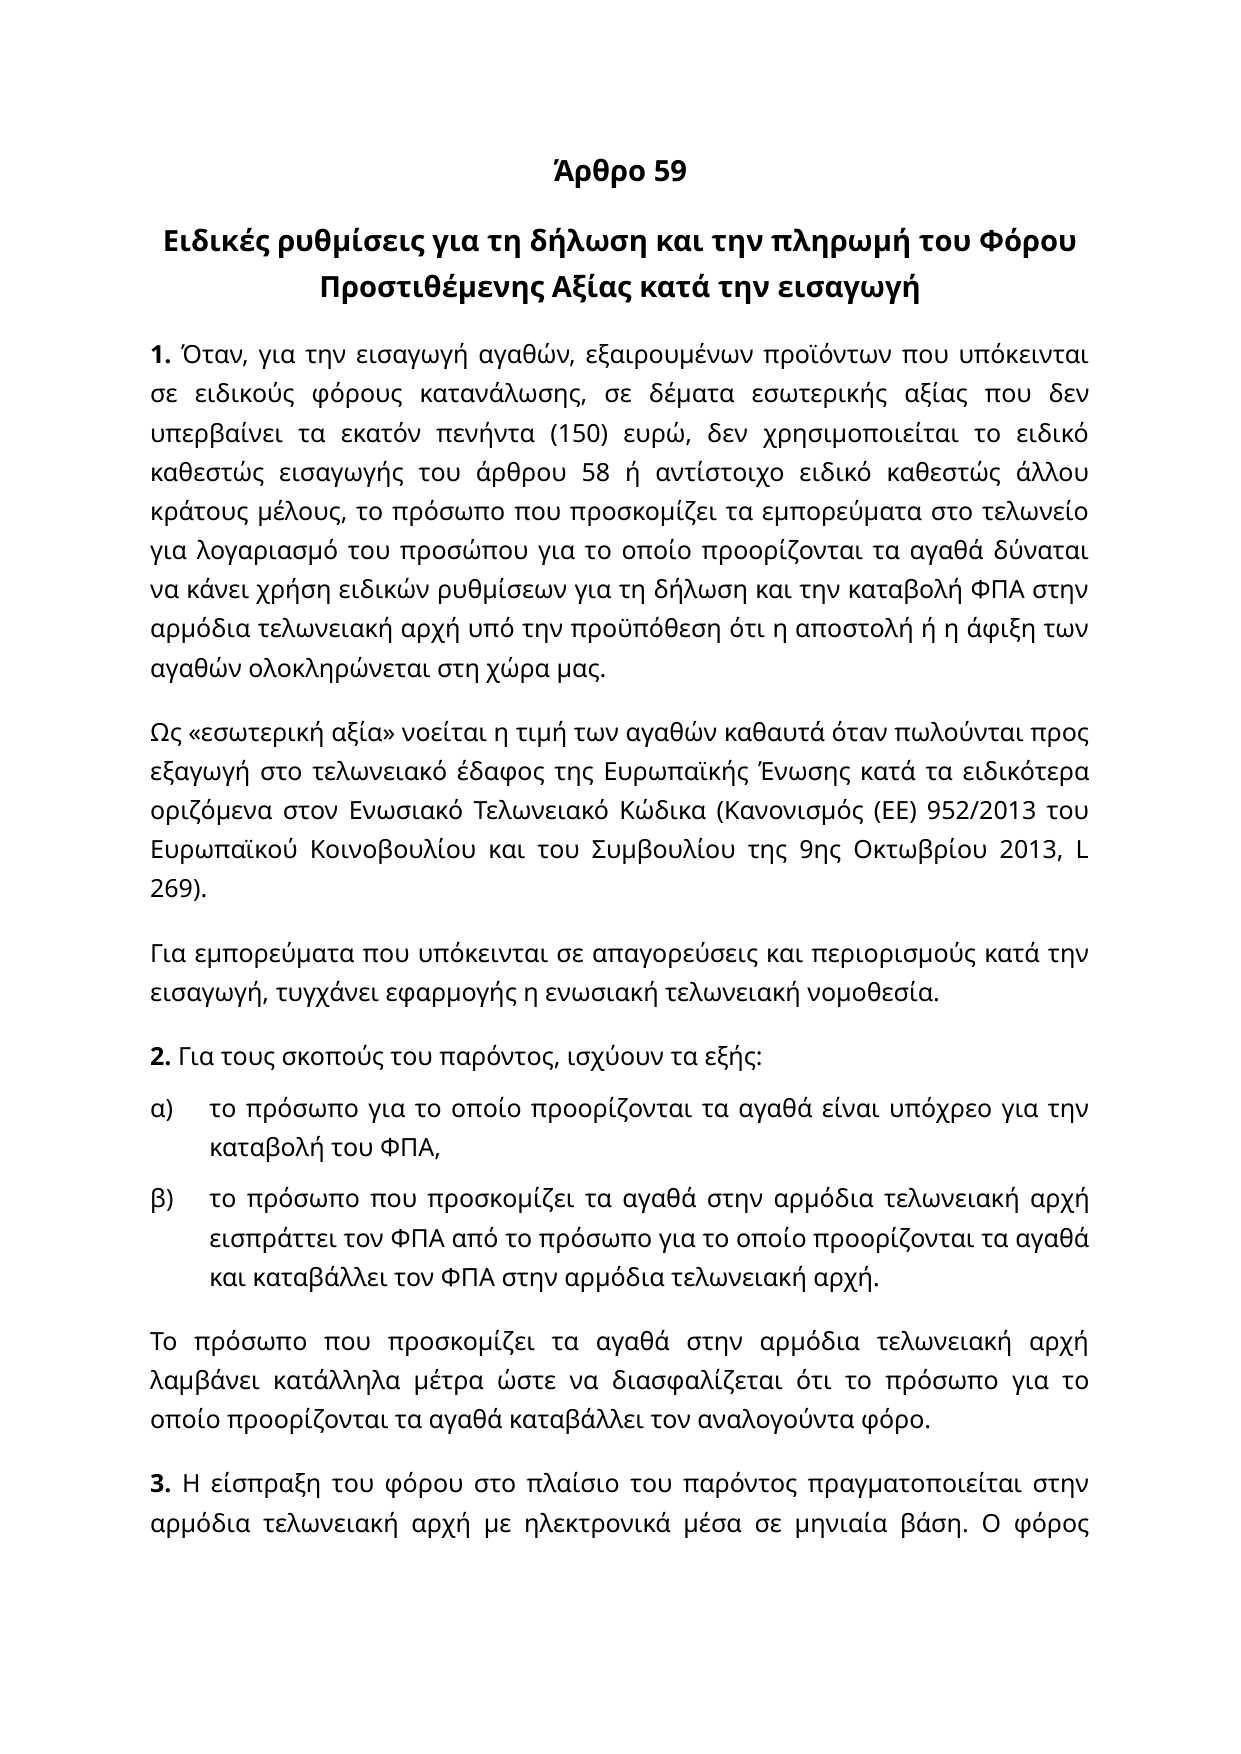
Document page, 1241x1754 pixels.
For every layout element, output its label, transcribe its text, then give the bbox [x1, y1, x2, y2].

list α) το πρόσωπο για το οποίο προορίζονται τα αγαθά είναι υπόχρεο για την καταβολή του ΦΠΑ, [150, 1090, 1090, 1163]
text Για εμπορεύματα που υπόκεινται σε απαγορεύσεις και περιορισμούς κατά την εισαγωγή, τυγχάνει εφαρμογής η ενωσιακή τελωνειακή νομοθεσία. [150, 935, 1090, 1008]
text 3. Η είσπραξη του φόρου στο πλαίσιο του παρόντος πραγματοποιείται στην αρμόδια τελωνειακή αρχή με ηλεκτρονικά μέσα σε μηνιαία βάση. Ο φόρος [150, 1466, 1090, 1539]
text Το πρόσωπο που προσκομίζει τα αγαθά στην αρμόδια τελωνειακή αρχή λαμβάνει κατάλληλα μέτρα ώστε να διασφαλίζεται ότι το πρόσωπο για το οποίο προορίζονται τα αγαθά καταβάλλει τον αναλογούντα φόρο. [150, 1323, 1090, 1436]
text 2. Για τους σκοπούς του παρόντος, ισχύουν τα εξής: [150, 1038, 1090, 1073]
subtitle Άρθρο 59 [150, 150, 1090, 190]
list β) το πρόσωπο που προσκομίζει τα αγαθά στην αρμόδια τελωνειακή αρχή εισπράττει τον ΦΠΑ από το πρόσωπο για το οποίο προορίζονται τα αγαθά και καταβάλλει τον ΦΠΑ στην αρμόδια τελωνειακή αρχή. [150, 1181, 1090, 1293]
text Ως «εσωτερική αξία» νοείται η τιμή των αγαθών καθαυτά όταν πωλούνται προς εξαγωγή στο τελωνειακό έδαφος της Ευρωπαϊκής Ένωσης κατά τα ειδικότερα οριζόμενα στον Ενωσιακό Τελωνειακό Κώδικα (Κανονισμός (ΕΕ) 952/2013 του Ευρωπαϊκού Κοινοβουλίου και του Συμβουλίου της 9ης Οκτωβρίου 2013, L 269). [150, 714, 1090, 905]
text 1. Όταν, για την εισαγωγή αγαθών, εξαιρουμένων προϊόντων που υπόκεινται σε ειδικούς φόρους κατανάλωσης, σε δέματα εσωτερικής αξίας που δεν υπερβαίνει τα εκατόν πενήντα (150) ευρώ, δεν χρησιμοποιείται το ειδικό καθεστώς εισαγωγής του άρθρου 58 ή αντίστοιχο ειδικό καθεστώς άλλου κράτους μέλους, το πρόσωπο που προσκομίζει τα εμπορεύματα στο τελωνείο για λογαριασμό του προσώπου για το οποίο προορίζονται τα αγαθά δύναται να κάνει χρήση ειδικών ρυθμίσεων για τη δήλωση και την καταβολή ΦΠΑ στην αρμόδια τελωνειακή αρχή υπό την προϋπόθεση ότι η αποστολή ή η άφιξη των αγαθών ολοκληρώνεται στη χώρα μας. [150, 337, 1090, 684]
subtitle Ειδικές ρυθμίσεις για τη δήλωση και την πληρωμή του Φόρου Προστιθέμενης Αξίας κατά την εισαγωγή [150, 221, 1090, 306]
